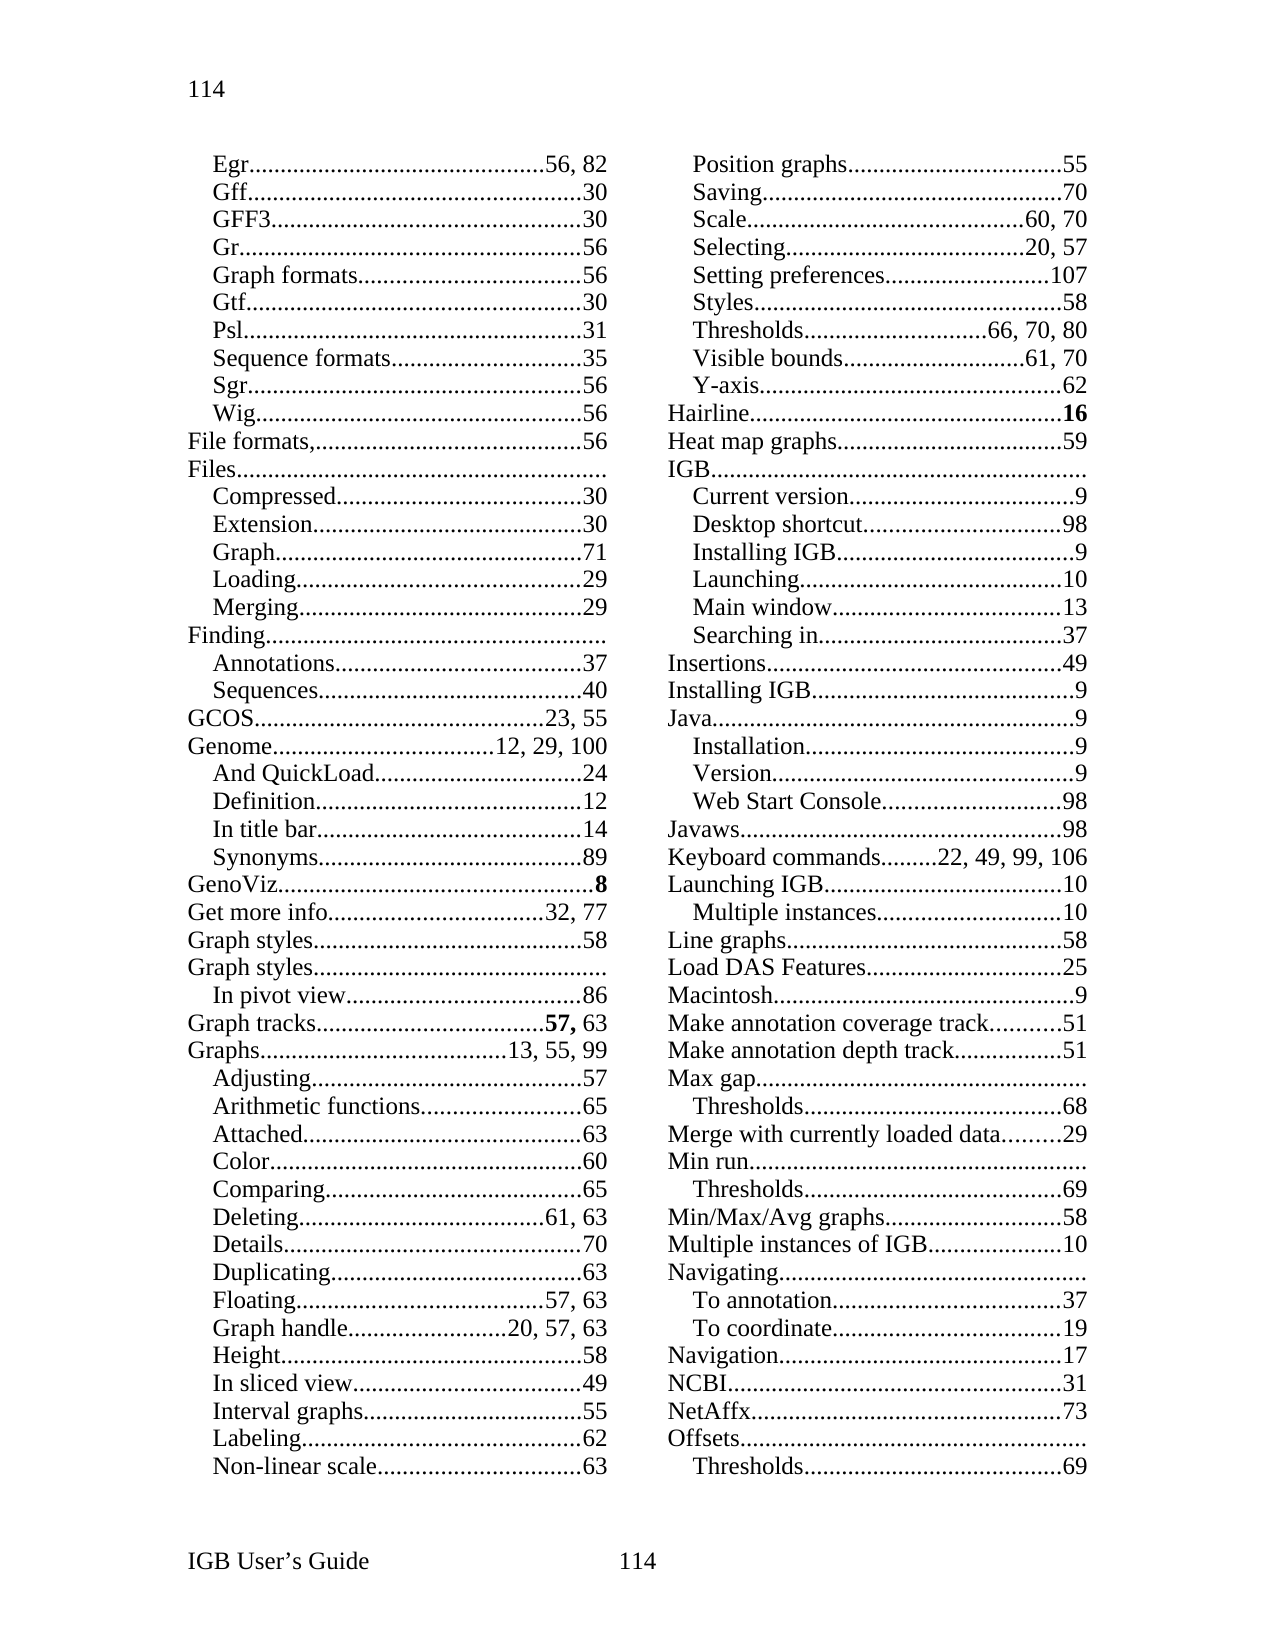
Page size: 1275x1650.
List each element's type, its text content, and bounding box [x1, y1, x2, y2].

text Current version 9 [692, 482, 1087, 510]
text Labeling 62 [212, 1424, 607, 1452]
text Y-axis 62 [692, 372, 1087, 399]
text Thresholds 66, 70, 80 [692, 316, 1087, 344]
text Graph 71 [212, 538, 607, 566]
text Sgr 56 [212, 372, 607, 399]
text Multiple instances of IGB 10 [667, 1231, 1087, 1258]
text Attached 63 [212, 1120, 607, 1147]
text Adjusting 57 [212, 1064, 607, 1092]
text Arithmetic functions 65 [212, 1092, 607, 1120]
text Height 58 [212, 1341, 607, 1369]
text Non-linear scale 63 [212, 1452, 607, 1480]
text Comparing 65 [212, 1175, 607, 1203]
text Wig 56 [212, 399, 607, 427]
text Visible bounds 61, 70 [692, 344, 1087, 372]
text Floating 57, 63 [212, 1286, 607, 1314]
text Thresholds 69 [692, 1452, 1087, 1480]
text Egr 56, 82 [212, 150, 607, 178]
text Extension 30 [212, 510, 607, 538]
text Thresholds 69 [692, 1175, 1087, 1203]
text Duplicating 63 [212, 1258, 607, 1286]
text Graph formats 56 [212, 261, 607, 288]
text Get more info 32, 77 [187, 898, 607, 926]
text Desktop shortcut 98 [692, 510, 1087, 538]
text Line graphs 58 [667, 926, 1087, 953]
text Launching IGB 10 [667, 870, 1087, 898]
text Files [187, 455, 607, 482]
text Max gap [667, 1064, 1087, 1092]
text To coordinate 19 [692, 1314, 1087, 1341]
text Navigation 17 [667, 1341, 1087, 1369]
text Synonyms 89 [212, 843, 607, 870]
text Merge with currently loaded data 29 [667, 1120, 1087, 1147]
text GCOS 23, 55 [187, 704, 607, 732]
text Deleting 61, 63 [212, 1203, 607, 1231]
text Details 70 [212, 1231, 607, 1258]
text Installation 9 [692, 732, 1087, 759]
text Multiple instances 10 [692, 898, 1087, 926]
text NCBI 31 [667, 1369, 1087, 1397]
text Keyboard commands 22, 49, 99, 106 [667, 843, 1087, 870]
text Installing IGB 9 [667, 676, 1087, 704]
text Insertions 49 [667, 649, 1087, 676]
text And QuickLoad 24 [212, 759, 607, 787]
text Finding [187, 621, 607, 649]
text Selecting 20, 57 [692, 233, 1087, 261]
text Annotations 37 [212, 649, 607, 676]
text Hairline 16 [667, 399, 1087, 427]
text Position graphs 55 [692, 150, 1087, 178]
text Launching 10 [692, 566, 1087, 593]
text Gff 30 [212, 178, 607, 205]
text Min run [667, 1147, 1087, 1175]
text Scale 60, 70 [692, 205, 1087, 233]
text File formats, 56 [187, 427, 607, 455]
text Interval graphs 55 [212, 1397, 607, 1424]
text Graph styles 58 [187, 926, 607, 953]
text Gr 56 [212, 233, 607, 261]
text In pivot view 86 [212, 981, 607, 1009]
text Installing IGB 9 [692, 538, 1087, 566]
text Compressed 30 [212, 482, 607, 510]
text Psl 31 [212, 316, 607, 344]
text Javaws 98 [667, 815, 1087, 843]
text To annotation 37 [692, 1286, 1087, 1314]
text IGB [667, 455, 1087, 482]
text Merging 29 [212, 593, 607, 621]
text Load DAS Features 25 [667, 953, 1087, 981]
text Graph styles [187, 953, 607, 981]
text In sliced view 49 [212, 1369, 607, 1397]
text Graph handle 20, 57, 63 [212, 1314, 607, 1341]
text In title bar 14 [212, 815, 607, 843]
text Color 60 [212, 1147, 607, 1175]
text Sequences 40 [212, 676, 607, 704]
text Loading 29 [212, 566, 607, 593]
text Gtf 30 [212, 288, 607, 316]
text Min/Max/Avg graphs 58 [667, 1203, 1087, 1231]
text Heat map graphs 59 [667, 427, 1087, 455]
text Definition 12 [212, 787, 607, 815]
text Java 9 [667, 704, 1087, 732]
text Saving 70 [692, 178, 1087, 205]
text Make annotation depth track 51 [667, 1037, 1087, 1064]
text Navigating [667, 1258, 1087, 1286]
text Web Start Console 98 [692, 787, 1087, 815]
text Macintosh 9 [667, 981, 1087, 1009]
text GenoViz 8 [187, 870, 607, 898]
text Make annotation coverage track 51 [667, 1009, 1087, 1037]
text Setting preferences 107 [692, 261, 1087, 288]
text Offsets [667, 1424, 1087, 1452]
text GFF3 30 [212, 205, 607, 233]
text Searching in 37 [692, 621, 1087, 649]
text Version 9 [692, 759, 1087, 787]
text Main window 13 [692, 593, 1087, 621]
text Genome 12, 29, 100 [187, 732, 607, 759]
text NetAffx 73 [667, 1397, 1087, 1424]
text Graphs 13, 55, 99 [187, 1037, 607, 1064]
text Thresholds 68 [692, 1092, 1087, 1120]
text Sequence formats 35 [212, 344, 607, 372]
text Graph tracks 57, 63 [187, 1009, 607, 1037]
text Styles 58 [692, 288, 1087, 316]
